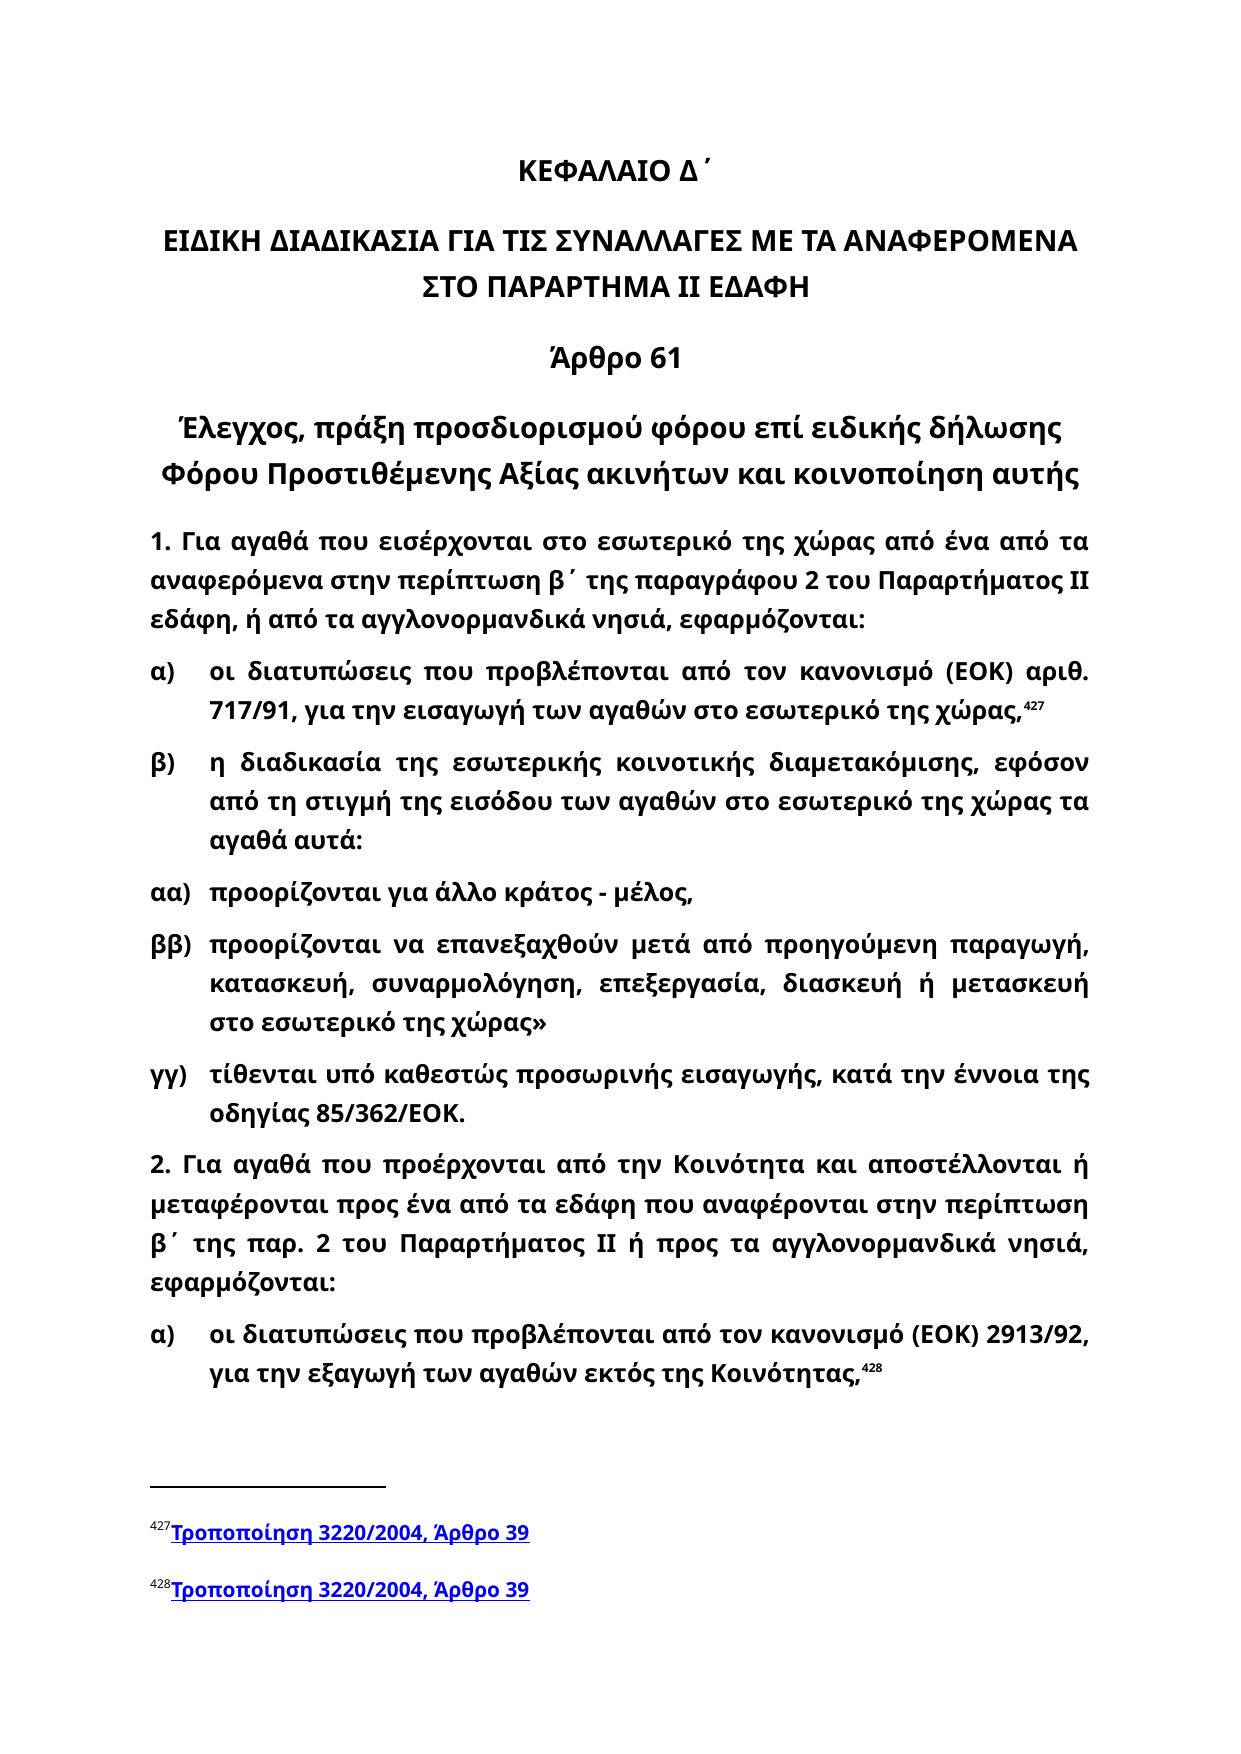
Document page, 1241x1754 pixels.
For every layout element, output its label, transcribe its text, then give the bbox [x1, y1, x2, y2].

list αα) προορίζονται για άλλο κράτος - μέλος, [150, 874, 1090, 909]
subtitle Άρθρο 61 [150, 337, 1090, 377]
list β) η διαδικασία της εσωτερικής κοινοτικής διαμετακόμισης, εφόσον από τη στιγμή της εισόδου των αγαθών στο εσωτερικό της χώρας τα αγαθά αυτά: [150, 744, 1090, 857]
text 2. Για αγαθά που προέρχονται από την Κοινότητα και αποστέλλονται ή μεταφέρονται προς ένα από τα εδάφη που αναφέρονται στην περίπτωση β΄ της παρ. 2 του Παραρτήματος II ή προς τα αγγλονορμανδικά νησιά, εφαρμόζονται: [150, 1147, 1090, 1299]
subtitle Έλεγχος, πράξη προσδιορισμού φόρου επί ειδικής δήλωσης Φόρου Προστιθέμενης Αξίας ακινήτων και κοινοποίηση αυτής [150, 407, 1090, 493]
subtitle ΕΙΔΙΚΗ ΔΙΑΔΙΚΑΣΙΑ ΓΙΑ ΤΙΣ ΣΥΝΑΛΛΑΓΕΣ ΜΕ ΤΑ ΑΝΑΦΕΡΟΜΕΝΑ ΣΤΟ ΠΑΡΑΡΤΗΜΑ II ΕΔΑΦΗ [150, 221, 1090, 306]
list γγ) τίθενται υπό καθεστώς προσωρινής εισαγωγής, κατά την έννοια της οδηγίας 85/362/ΕΟΚ. [150, 1056, 1090, 1129]
list ββ) προορίζονται να επανεξαχθούν μετά από προηγούμενη παραγωγή, κατασκευή, συναρμολόγηση, επεξεργασία, διασκευή ή μετασκευή στο εσωτερικό της χώρας» [150, 926, 1090, 1039]
text 1. Για αγαθά που εισέρχονται στο εσωτερικό της χώρας από ένα από τα αναφερόμενα στην περίπτωση β΄ της παραγράφου 2 του Παραρτήματος II εδάφη, ή από τα αγγλονορμανδικά νησιά, εφαρμόζονται: [150, 524, 1090, 636]
text Τροποποίηση 3220/2004, Άρθρο 39 [150, 1518, 1090, 1546]
list α) οι διατυπώσεις που προβλέπονται από τον κανονισμό (ΕΟΚ) αριθ. 717/91, για την εισαγωγή των αγαθών στο εσωτερικό της χώρας, [150, 654, 1090, 727]
text Τροποποίηση 3220/2004, Άρθρο 39 [150, 1576, 1090, 1604]
subtitle ΚΕΦΑΛΑΙΟ Δ΄ [150, 150, 1090, 190]
list α) οι διατυπώσεις που προβλέπονται από τον κανονισμό (ΕΟΚ) 2913/92, για την εξαγωγή των αγαθών εκτός της Κοινότητας, [150, 1316, 1090, 1389]
